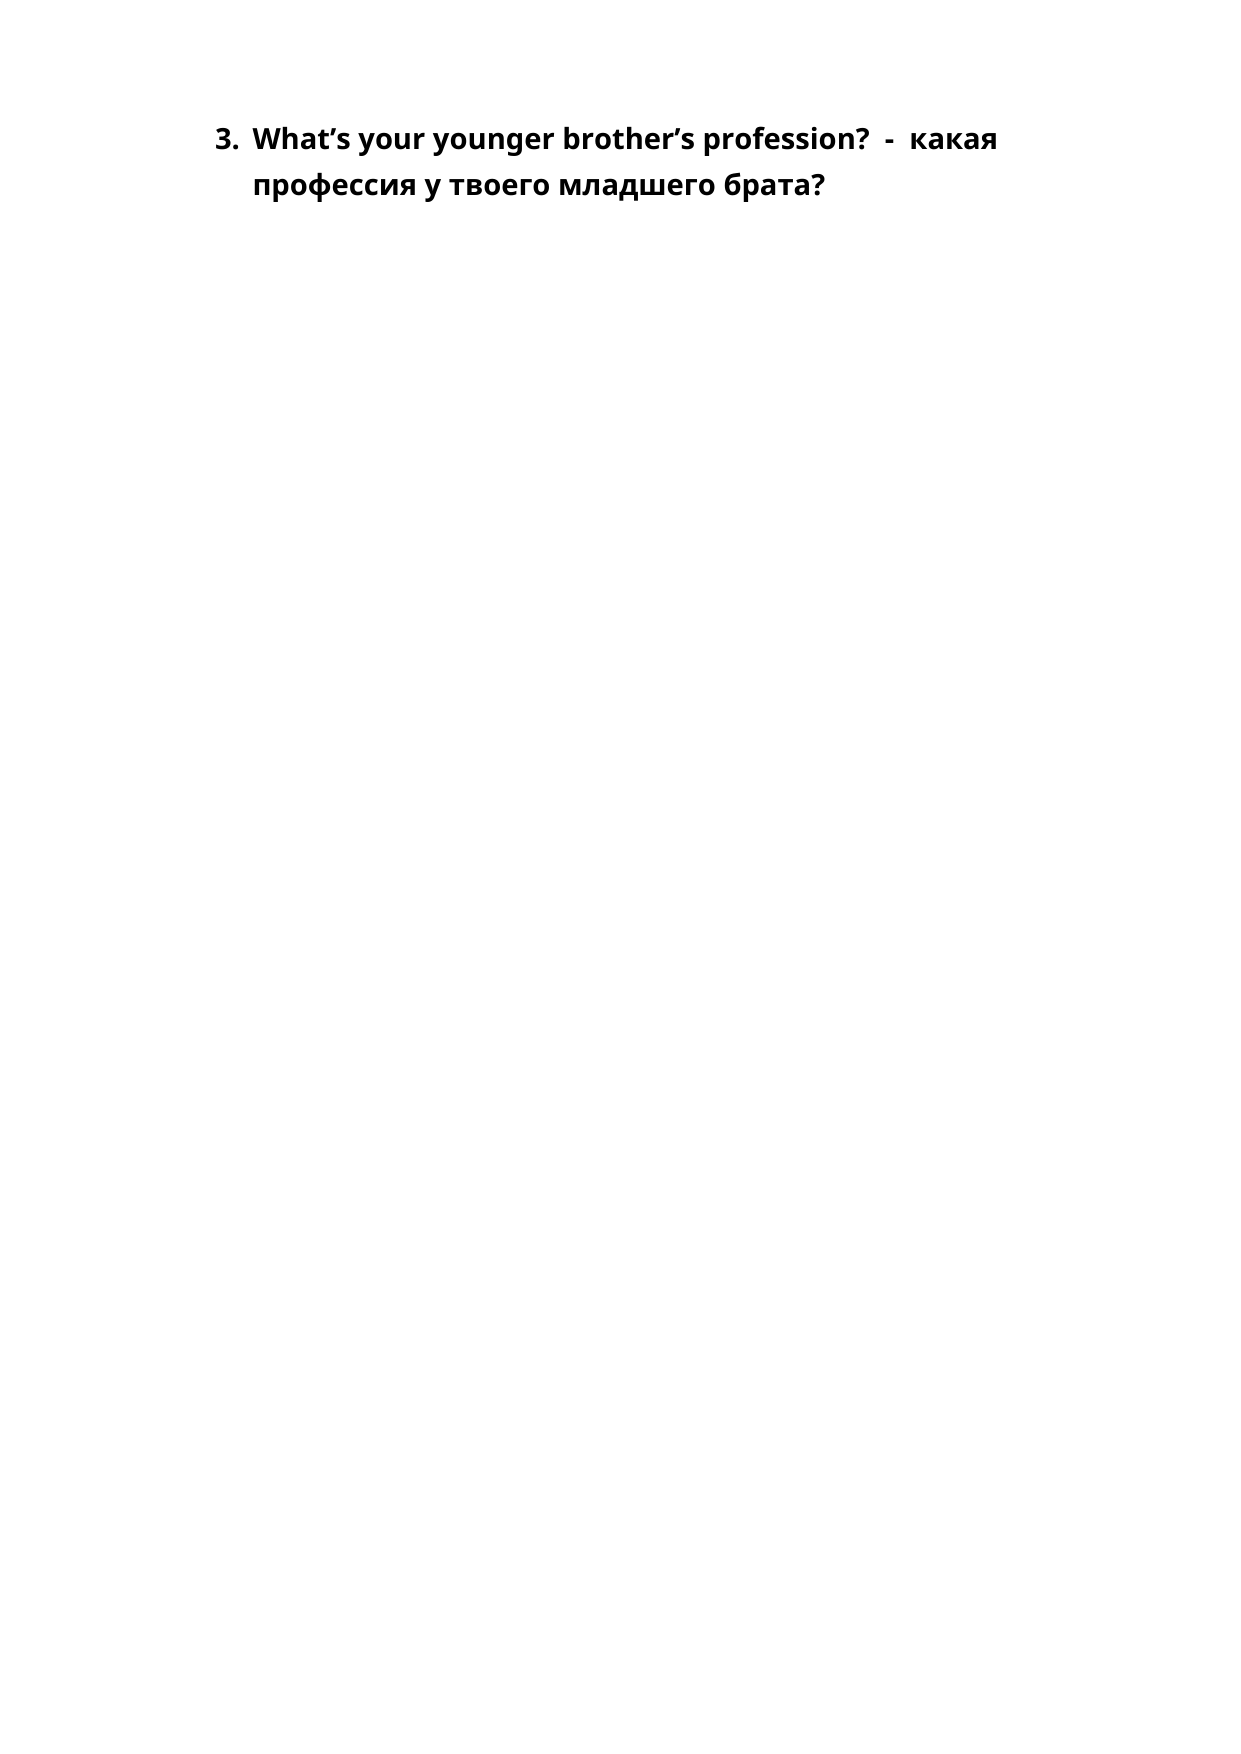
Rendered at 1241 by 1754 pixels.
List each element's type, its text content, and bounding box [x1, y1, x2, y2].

list What’s your younger brother’s profession? - какая профессия у твоего младшего брата? [215, 118, 1152, 203]
